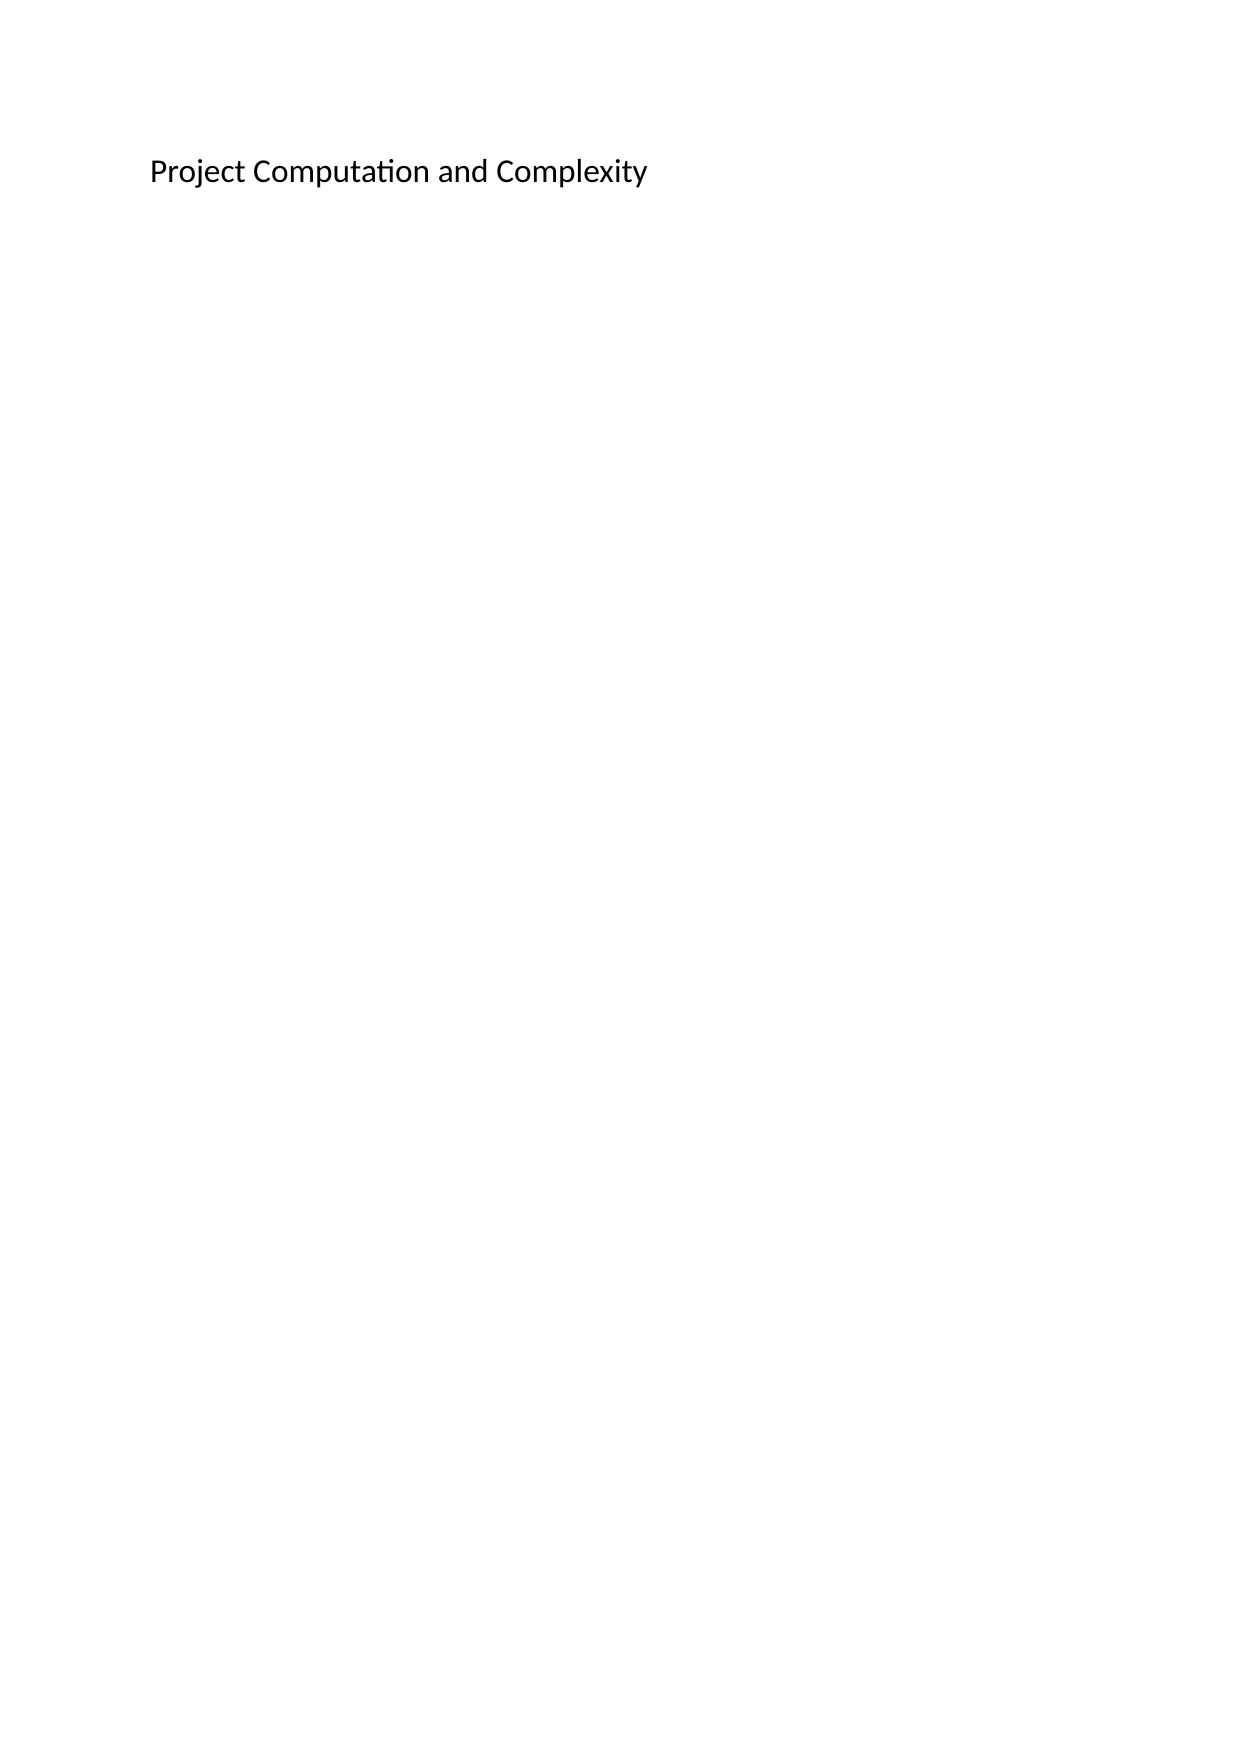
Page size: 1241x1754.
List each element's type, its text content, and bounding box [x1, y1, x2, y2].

text Project Computation and Complexity [150, 150, 1090, 191]
